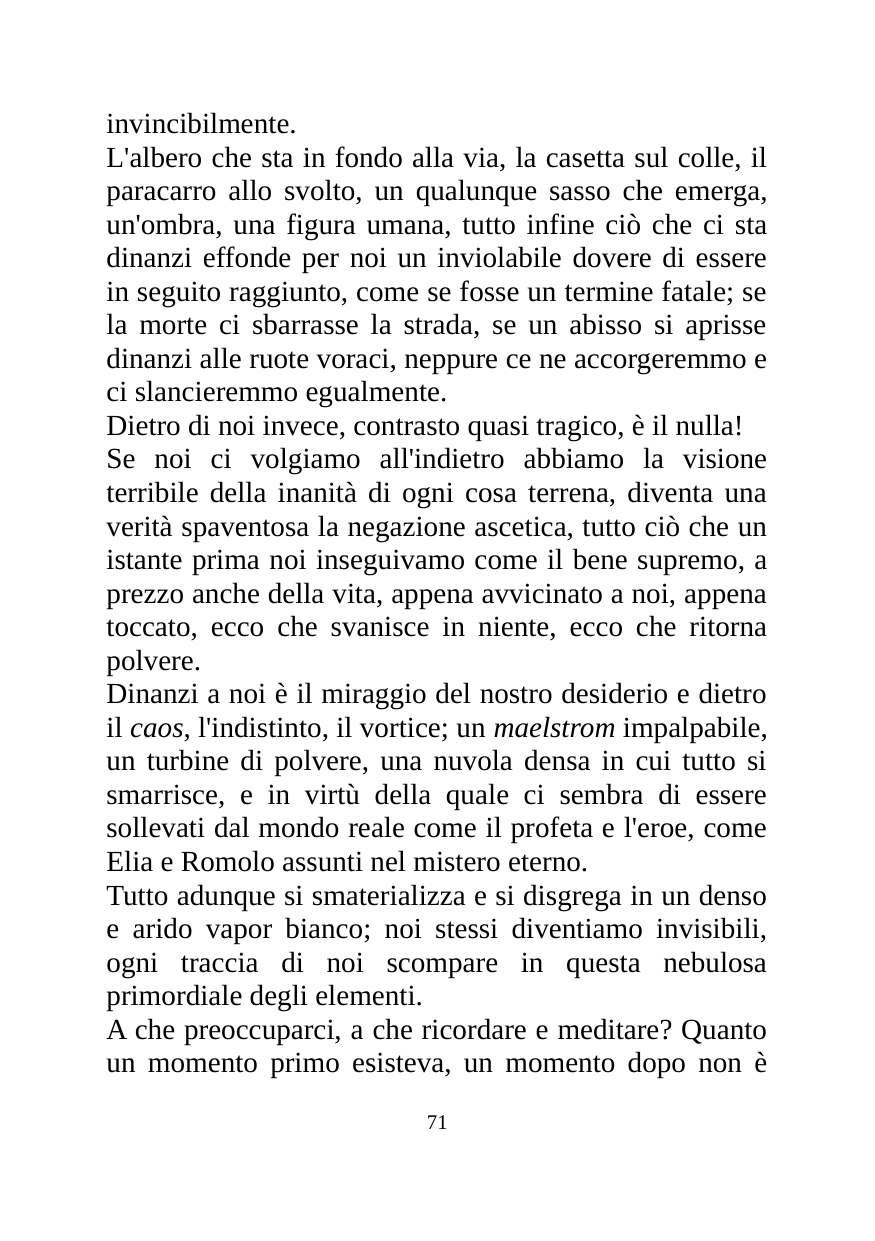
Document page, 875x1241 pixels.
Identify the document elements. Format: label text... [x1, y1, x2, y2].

text L'albero che sta in fondo alla via, la casetta sul colle, il paracarro allo svolto, un qualunque sasso che emerga, un'ombra, una figura umana, tutto infine ciò che ci sta dinanzi effonde per noi un inviolabile dovere di essere in seguito raggiunto, come se fosse un termine fatale; se la morte ci sbarrasse la strada, se un abisso si aprisse dinanzi alle ruote voraci, neppure ce ne accorgeremmo e ci slancieremmo egualmente. [106, 140, 768, 408]
text Tutto adunque si smaterializza e si disgrega in un denso e arido vapor bianco; noi stessi diventiamo invisibili, ogni traccia di noi scompare in questa nebulosa primordiale degli elementi. [106, 878, 768, 1012]
text A che preoccuparci, a che ricordare e meditare? Quanto un momento primo esisteva, un momento dopo non è [106, 1012, 768, 1079]
text Se noi ci volgiamo all'indietro abbiamo la visione terribile della inanità di ogni cosa terrena, diventa una verità spaventosa la negazione ascetica, tutto ciò che un istante prima noi inseguivamo come il bene supremo, a prezzo anche della vita, appena avvicinato a noi, appena toccato, ecco che svanisce in niente, ecco che ritorna polvere. [106, 442, 768, 676]
text Dietro di noi invece, contrasto quasi tragico, è il nulla! [106, 408, 768, 442]
text Dinanzi a noi è il miraggio del nostro desiderio e dietro il caos, l'indistinto, il vortice; un maelstrom impalpabile, un turbine di polvere, una nuvola densa in cui tutto si smarrisce, e in virtù della quale ci sembra di essere sollevati dal mondo reale come il profeta e l'eroe, come Elia e Romolo assunti nel mistero eterno. [106, 676, 768, 878]
text invincibilmente. [106, 106, 768, 140]
